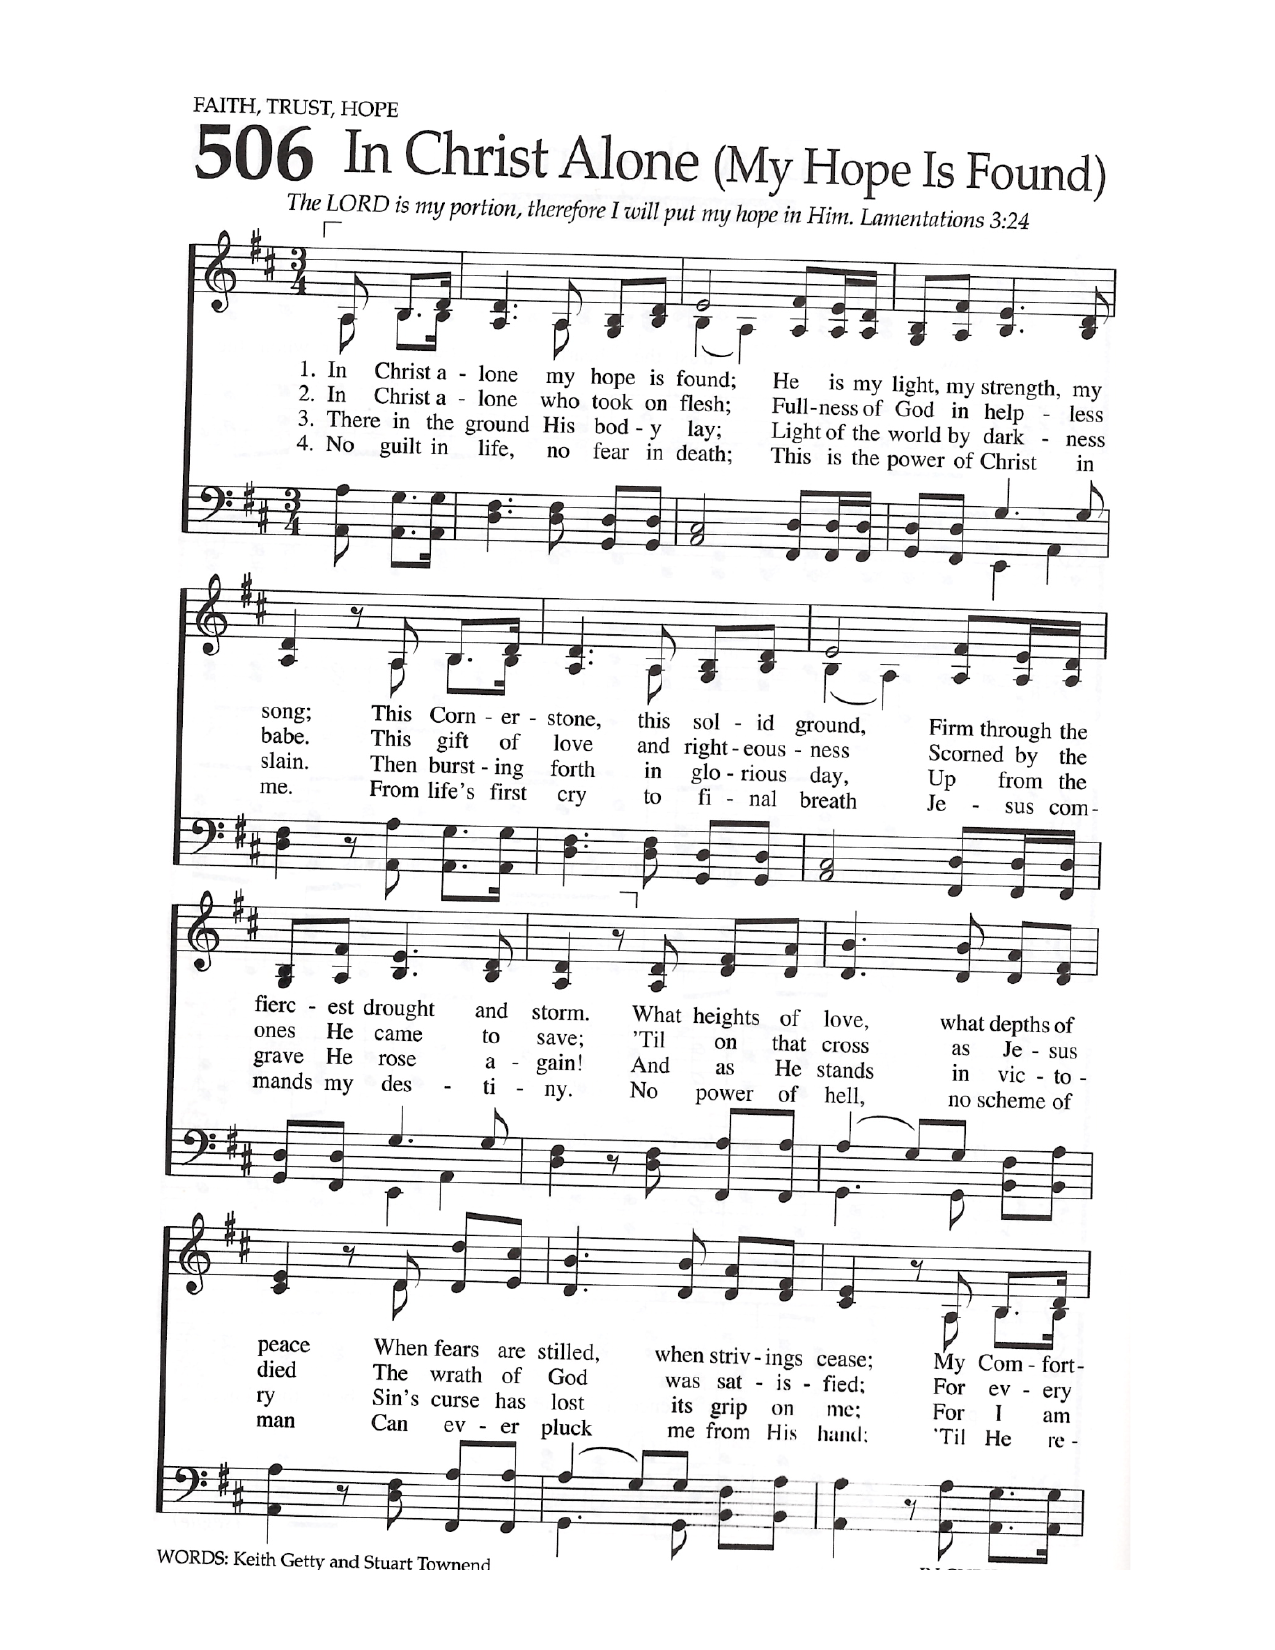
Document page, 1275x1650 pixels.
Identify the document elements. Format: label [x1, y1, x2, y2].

picture [461, 84, 1131, 1128]
